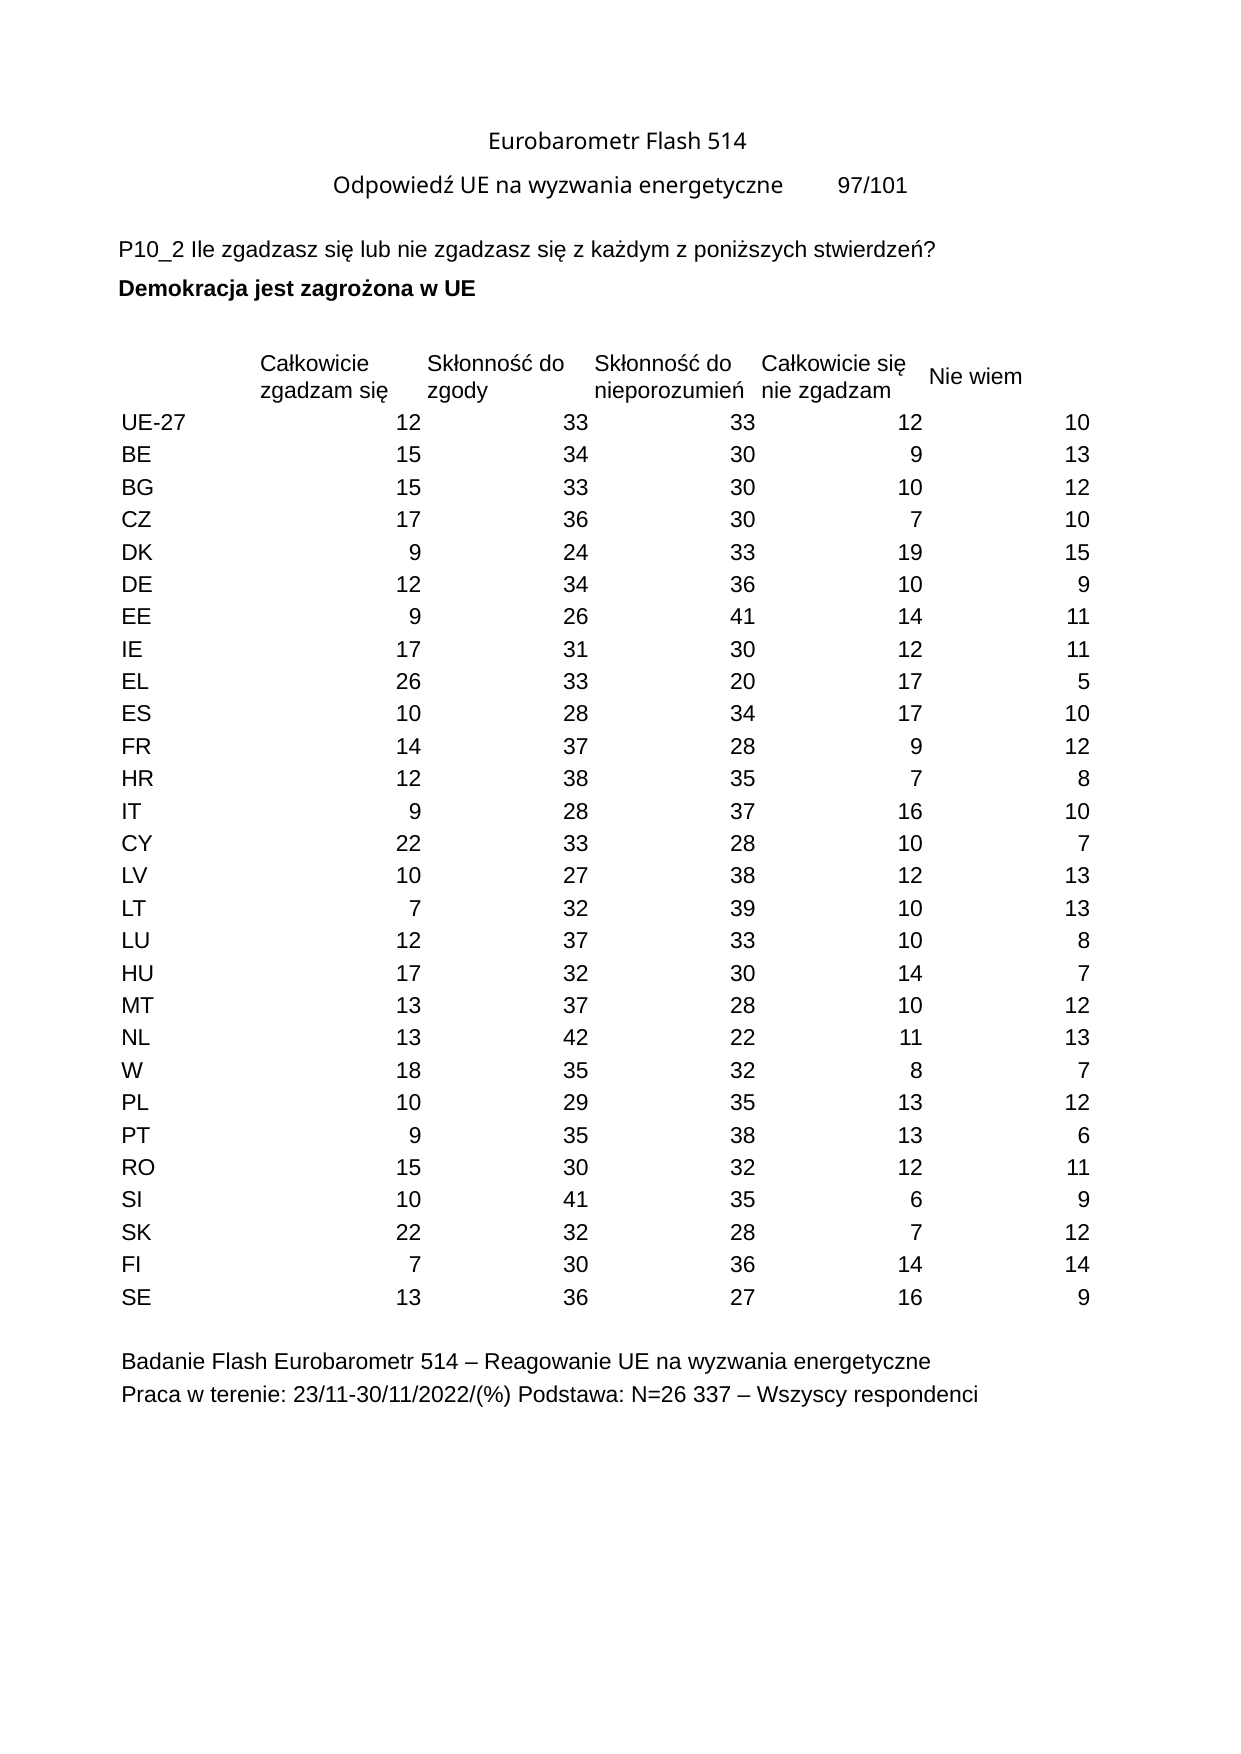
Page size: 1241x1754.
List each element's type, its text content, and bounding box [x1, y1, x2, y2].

table_cell 15 [926, 535, 1093, 568]
table_cell 15 [257, 438, 424, 471]
table_cell 15 [257, 1151, 424, 1183]
table_cell 9 [257, 535, 424, 568]
table_cell 32 [591, 1054, 758, 1086]
table_cell 28 [591, 1216, 758, 1248]
table_cell 9 [257, 600, 424, 633]
table_cell 30 [591, 957, 758, 989]
table_cell 10 [926, 698, 1093, 730]
table_cell 9 [758, 438, 926, 471]
table_cell 13 [926, 438, 1093, 471]
table_cell 12 [758, 1151, 926, 1183]
table_cell 31 [424, 633, 591, 665]
table_cell 36 [424, 503, 591, 535]
table_cell 33 [591, 406, 758, 438]
table_cell 33 [591, 535, 758, 568]
table_cell 7 [758, 503, 926, 535]
table_cell 35 [591, 762, 758, 794]
table_cell [591, 1313, 758, 1345]
table_cell EE [118, 600, 257, 633]
table_cell 12 [257, 568, 424, 600]
table_cell 33 [424, 665, 591, 697]
table_cell IE [118, 633, 257, 665]
table_cell 17 [257, 957, 424, 989]
table_cell 28 [591, 827, 758, 859]
table_cell 28 [591, 730, 758, 762]
table_cell CZ [118, 503, 257, 535]
table_cell 9 [926, 568, 1093, 600]
table_cell 35 [424, 1054, 591, 1086]
table_cell Badanie Flash Eurobarometr 514 – Reagowanie UE na wyzwania energetyczne [118, 1345, 1093, 1378]
table_cell 37 [591, 795, 758, 827]
table_cell PT [118, 1119, 257, 1151]
table_cell 33 [591, 924, 758, 957]
table_cell 41 [591, 600, 758, 633]
table_cell 12 [257, 406, 424, 438]
table_cell 30 [424, 1248, 591, 1281]
table_cell 14 [758, 600, 926, 633]
table_cell 13 [926, 892, 1093, 924]
table_cell 11 [926, 633, 1093, 665]
table_cell 10 [926, 503, 1093, 535]
table_cell LT [118, 892, 257, 924]
table_cell 39 [591, 892, 758, 924]
table_cell 38 [591, 859, 758, 892]
table_cell 19 [758, 535, 926, 568]
table_cell BE [118, 438, 257, 471]
table_cell BG [118, 471, 257, 503]
table_cell 29 [424, 1086, 591, 1118]
table_cell MT [118, 989, 257, 1021]
table_cell [758, 1313, 926, 1345]
table_cell 12 [257, 762, 424, 794]
table_cell 12 [926, 730, 1093, 762]
table_cell RO [118, 1151, 257, 1183]
table_cell 13 [926, 859, 1093, 892]
table_cell 10 [758, 827, 926, 859]
table_header Skłonność do nieporozumień [591, 347, 758, 406]
table_cell 10 [257, 698, 424, 730]
table_cell 17 [257, 633, 424, 665]
table_cell ES [118, 698, 257, 730]
table_cell W [118, 1054, 257, 1086]
table_cell LU [118, 924, 257, 957]
table_cell CY [118, 827, 257, 859]
table_cell 8 [758, 1054, 926, 1086]
table_cell 11 [926, 1151, 1093, 1183]
table_cell 32 [424, 892, 591, 924]
table_cell 10 [758, 924, 926, 957]
table_cell 26 [424, 600, 591, 633]
table_cell UE-27 [118, 406, 257, 438]
table_cell 27 [591, 1281, 758, 1313]
table_cell [118, 1313, 257, 1345]
table_cell 16 [758, 795, 926, 827]
table_cell 10 [926, 795, 1093, 827]
table_cell 6 [926, 1119, 1093, 1151]
table_cell LV [118, 859, 257, 892]
table_cell 9 [257, 1119, 424, 1151]
table_cell SE [118, 1281, 257, 1313]
table_cell FR [118, 730, 257, 762]
table_cell 13 [926, 1021, 1093, 1054]
table_cell 9 [758, 730, 926, 762]
table_cell 12 [758, 859, 926, 892]
table_cell SK [118, 1216, 257, 1248]
table_cell Praca w terenie: 23/11-30/11/2022/(%) Podstawa: N=26 337 – Wszyscy respondenci [118, 1378, 1093, 1410]
table_cell 37 [424, 924, 591, 957]
table_cell 26 [257, 665, 424, 697]
table_cell 9 [926, 1183, 1093, 1216]
table_cell 27 [424, 859, 591, 892]
table_cell 14 [758, 1248, 926, 1281]
table_cell 37 [424, 989, 591, 1021]
table_cell DE [118, 568, 257, 600]
table_cell 12 [758, 406, 926, 438]
table_cell 33 [424, 406, 591, 438]
table_cell 30 [591, 503, 758, 535]
table_cell 24 [424, 535, 591, 568]
table_header Całkowicie się nie zgadzam [758, 347, 926, 406]
table_cell 5 [926, 665, 1093, 697]
text P10_2 Ile zgadzasz się lub nie zgadzasz się z każdym z poniższych stwierdzeń? [118, 236, 1122, 262]
table_cell 22 [591, 1021, 758, 1054]
table_cell 7 [926, 1054, 1093, 1086]
table_cell 10 [257, 1183, 424, 1216]
table_cell 7 [758, 762, 926, 794]
table_cell 7 [758, 1216, 926, 1248]
table_header [118, 347, 257, 406]
table_cell [257, 1313, 424, 1345]
table_cell HR [118, 762, 257, 794]
table_cell 7 [926, 827, 1093, 859]
table_cell 14 [758, 957, 926, 989]
table_cell NL [118, 1021, 257, 1054]
table_cell 8 [926, 924, 1093, 957]
text Demokracja jest zagrożona w UE [118, 275, 1122, 302]
table_header Całkowicie zgadzam się [257, 347, 424, 406]
table_cell 14 [926, 1248, 1093, 1281]
table_cell 12 [926, 471, 1093, 503]
table_cell DK [118, 535, 257, 568]
table_cell 8 [926, 762, 1093, 794]
table_cell EL [118, 665, 257, 697]
table_cell 37 [424, 730, 591, 762]
table_cell [424, 1313, 591, 1345]
table_cell 10 [758, 989, 926, 1021]
table_cell 12 [926, 989, 1093, 1021]
table_cell 22 [257, 827, 424, 859]
table_cell 30 [591, 471, 758, 503]
table_header Nie wiem [926, 347, 1093, 406]
table_cell SI [118, 1183, 257, 1216]
table_cell 36 [591, 568, 758, 600]
table_cell 10 [926, 406, 1093, 438]
table_header Skłonność do zgody [424, 347, 591, 406]
table_cell PL [118, 1086, 257, 1118]
table_cell 12 [926, 1216, 1093, 1248]
table_cell 11 [926, 600, 1093, 633]
table_cell 13 [758, 1119, 926, 1151]
table_cell 11 [758, 1021, 926, 1054]
table_cell 10 [758, 892, 926, 924]
table_cell 34 [424, 438, 591, 471]
table_cell 42 [424, 1021, 591, 1054]
table_cell 7 [257, 892, 424, 924]
table_cell 7 [926, 957, 1093, 989]
table_cell 32 [424, 957, 591, 989]
table_cell 12 [758, 633, 926, 665]
table_cell HU [118, 957, 257, 989]
table_cell FI [118, 1248, 257, 1281]
table_cell 32 [591, 1151, 758, 1183]
table_cell 35 [591, 1183, 758, 1216]
table_cell 7 [257, 1248, 424, 1281]
table_cell 36 [591, 1248, 758, 1281]
table_cell 30 [591, 438, 758, 471]
table_cell [926, 1313, 1093, 1345]
table_cell 18 [257, 1054, 424, 1086]
table_cell 6 [758, 1183, 926, 1216]
table_cell 38 [424, 762, 591, 794]
table_cell 17 [758, 698, 926, 730]
table_cell 30 [591, 633, 758, 665]
table_cell 28 [591, 989, 758, 1021]
table_cell 36 [424, 1281, 591, 1313]
table_cell 33 [424, 471, 591, 503]
table_cell 13 [257, 1021, 424, 1054]
table_cell 22 [257, 1216, 424, 1248]
table_cell 16 [758, 1281, 926, 1313]
table_cell 34 [591, 698, 758, 730]
table_cell 20 [591, 665, 758, 697]
table_cell 9 [257, 795, 424, 827]
table_cell 35 [591, 1086, 758, 1118]
table_cell 33 [424, 827, 591, 859]
table_cell IT [118, 795, 257, 827]
table_cell 10 [758, 471, 926, 503]
table_cell 10 [257, 859, 424, 892]
table_cell 17 [257, 503, 424, 535]
table_cell 35 [424, 1119, 591, 1151]
table_cell 14 [257, 730, 424, 762]
table_cell 12 [257, 924, 424, 957]
table_cell 13 [758, 1086, 926, 1118]
table_cell 41 [424, 1183, 591, 1216]
table_cell 28 [424, 795, 591, 827]
table_cell 13 [257, 1281, 424, 1313]
table_cell 28 [424, 698, 591, 730]
table_cell 34 [424, 568, 591, 600]
table_cell 10 [257, 1086, 424, 1118]
table_cell 9 [926, 1281, 1093, 1313]
table_cell 30 [424, 1151, 591, 1183]
table_cell 12 [926, 1086, 1093, 1118]
table_cell 13 [257, 989, 424, 1021]
table_cell 17 [758, 665, 926, 697]
table_cell 38 [591, 1119, 758, 1151]
table_cell 32 [424, 1216, 591, 1248]
table_cell 10 [758, 568, 926, 600]
table_cell 15 [257, 471, 424, 503]
